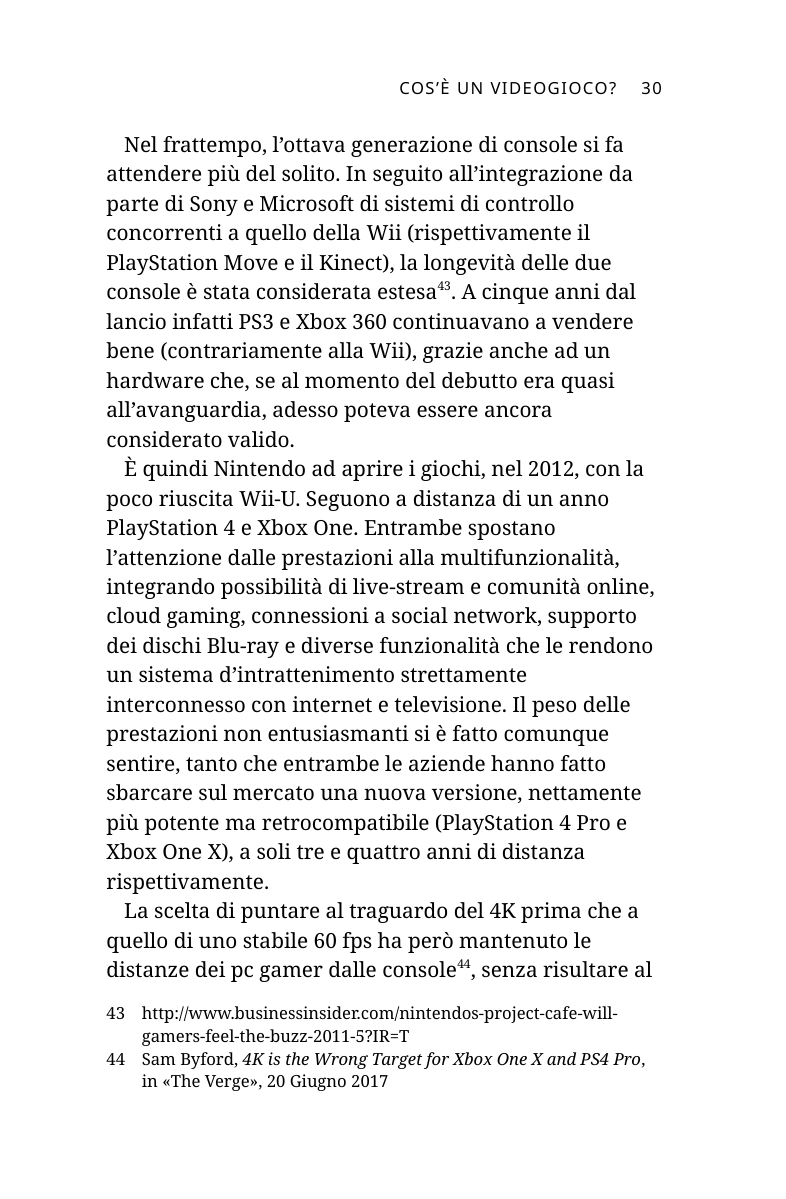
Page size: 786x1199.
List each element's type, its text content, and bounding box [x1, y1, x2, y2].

text È quindi Nintendo ad aprire i giochi, nel 2012, con la poco riuscita Wii-U. Seguono a distanza di un anno PlayStation 4 e Xbox One. Entrambe spostano l’attenzione dalle prestazioni alla multifunzionalità, integrando possibilità di live-stream e comunità online, cloud gaming, connessioni a social network, supporto dei dischi Blu-ray e diverse funzionalità che le rendono un sistema d’intrattenimento strettamente interconnesso con internet e televisione. Il peso delle prestazioni non entusiasmanti si è fatto comunque sentire, tanto che entrambe le aziende hanno fatto sbarcare sul mercato una nuova versione, nettamente più potente ma retrocompatibile (PlayStation 4 Pro e Xbox One X), a soli tre e quattro anni di distanza rispettivamente. [106, 453, 661, 895]
text La scelta di puntare al traguardo del 4K prima che a quello di uno stabile 60 fps ha però mantenuto le distanze dei pc gamer dalle console, senza risultare al [106, 895, 661, 984]
text Nel frattempo, l’ottava generazione di console si fa attendere più del solito. In seguito all’integrazione da parte di Sony e Microsoft di sistemi di controllo concorrenti a quello della Wii (rispettivamente il PlayStation Move e il Kinect), la longevità delle due console è stata considerata estesa. A cinque anni dal lancio infatti PS3 e Xbox 360 continuavano a vendere bene (contrariamente alla Wii), grazie anche ad un hardware che, se al momento del debutto era quasi all’avanguardia, adesso poteva essere ancora considerato valido. [106, 129, 661, 453]
text http://www.businessinsider.com/nintendos-project-cafe-will-gamers-feel-the-buzz-2011-5?IR=T [106, 1002, 661, 1047]
text Sam Byford, 4K is the Wrong Target for Xbox One X and PS4 Pro, in «The Verge», 20 Giugno 2017 [106, 1047, 661, 1093]
